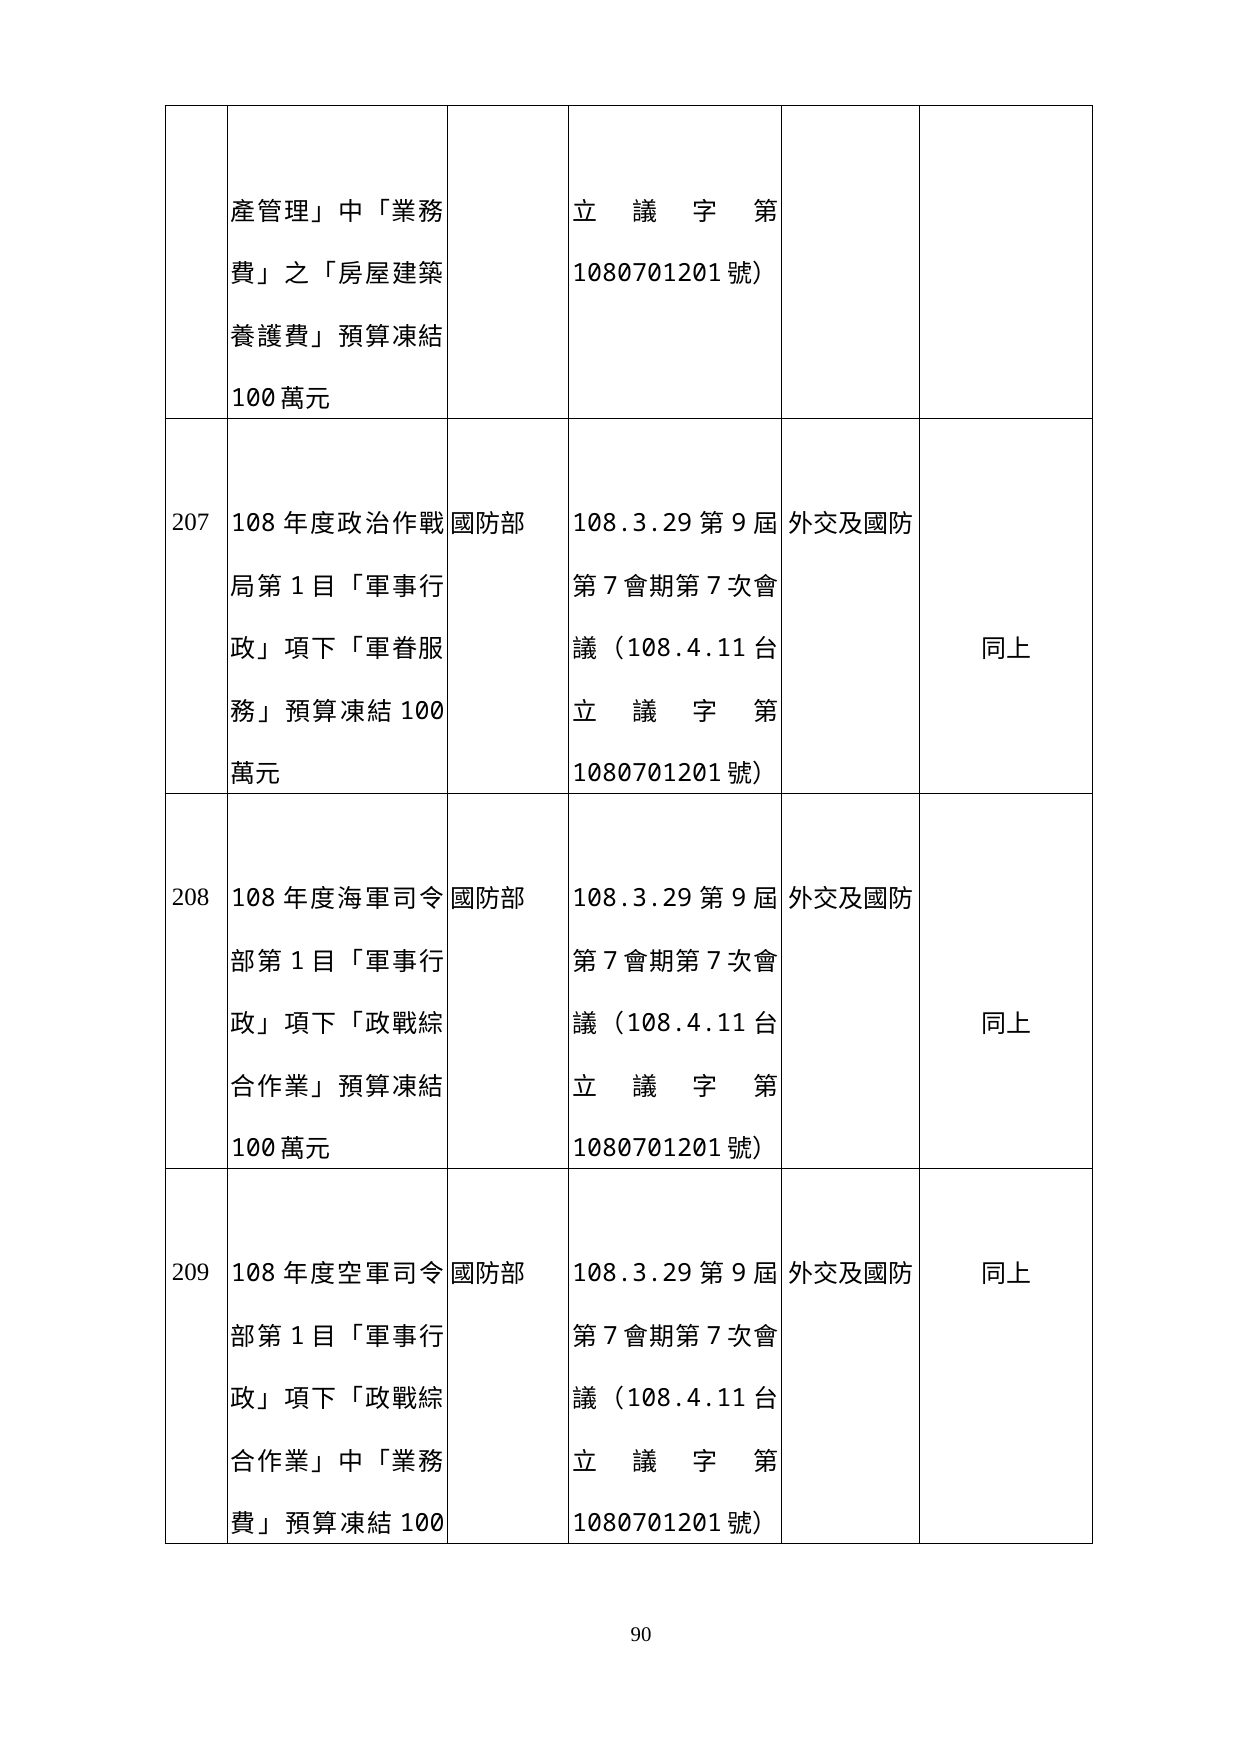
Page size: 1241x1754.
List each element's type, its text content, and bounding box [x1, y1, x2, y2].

table_cell [166, 794, 227, 1168]
table_cell 108.3.29第9屆第7會期第7次會議（108.4.11台立議字第1080701201號） [569, 1169, 781, 1543]
table_cell 108年度空軍司令部第1目「軍事行政」項下「政戰綜合作業」中「業務費」預算凍結100 [228, 1169, 447, 1543]
table_cell [448, 106, 568, 418]
table_cell [920, 106, 1092, 418]
table_cell [166, 419, 227, 793]
table_cell 國防部 [448, 794, 568, 1168]
table_cell 同上 [920, 419, 1092, 793]
table_cell 同上 [920, 1169, 1092, 1543]
table_cell 立議字第1080701201號） [569, 106, 781, 418]
table_cell 108.3.29第9屆第7會期第7次會議（108.4.11台立議字第1080701201號） [569, 794, 781, 1168]
table_cell 外交及國防 [782, 794, 919, 1168]
table_cell [166, 1169, 227, 1543]
table_cell 國防部 [448, 419, 568, 793]
table_cell 同上 [920, 794, 1092, 1168]
table_cell 產管理」中「業務費」之「房屋建築養護費」預算凍結100萬元 [228, 106, 447, 418]
table_cell [782, 106, 919, 418]
table_cell 108年度海軍司令部第1目「軍事行政」項下「政戰綜合作業」預算凍結100萬元 [228, 794, 447, 1168]
table_cell 外交及國防 [782, 1169, 919, 1543]
table_cell 108.3.29第9屆第7會期第7次會議（108.4.11台立議字第1080701201號） [569, 419, 781, 793]
table_cell 108年度政治作戰局第1目「軍事行政」項下「軍眷服務」預算凍結100萬元 [228, 419, 447, 793]
table_cell 外交及國防 [782, 419, 919, 793]
table_cell [166, 106, 227, 418]
table_cell 國防部 [448, 1169, 568, 1543]
